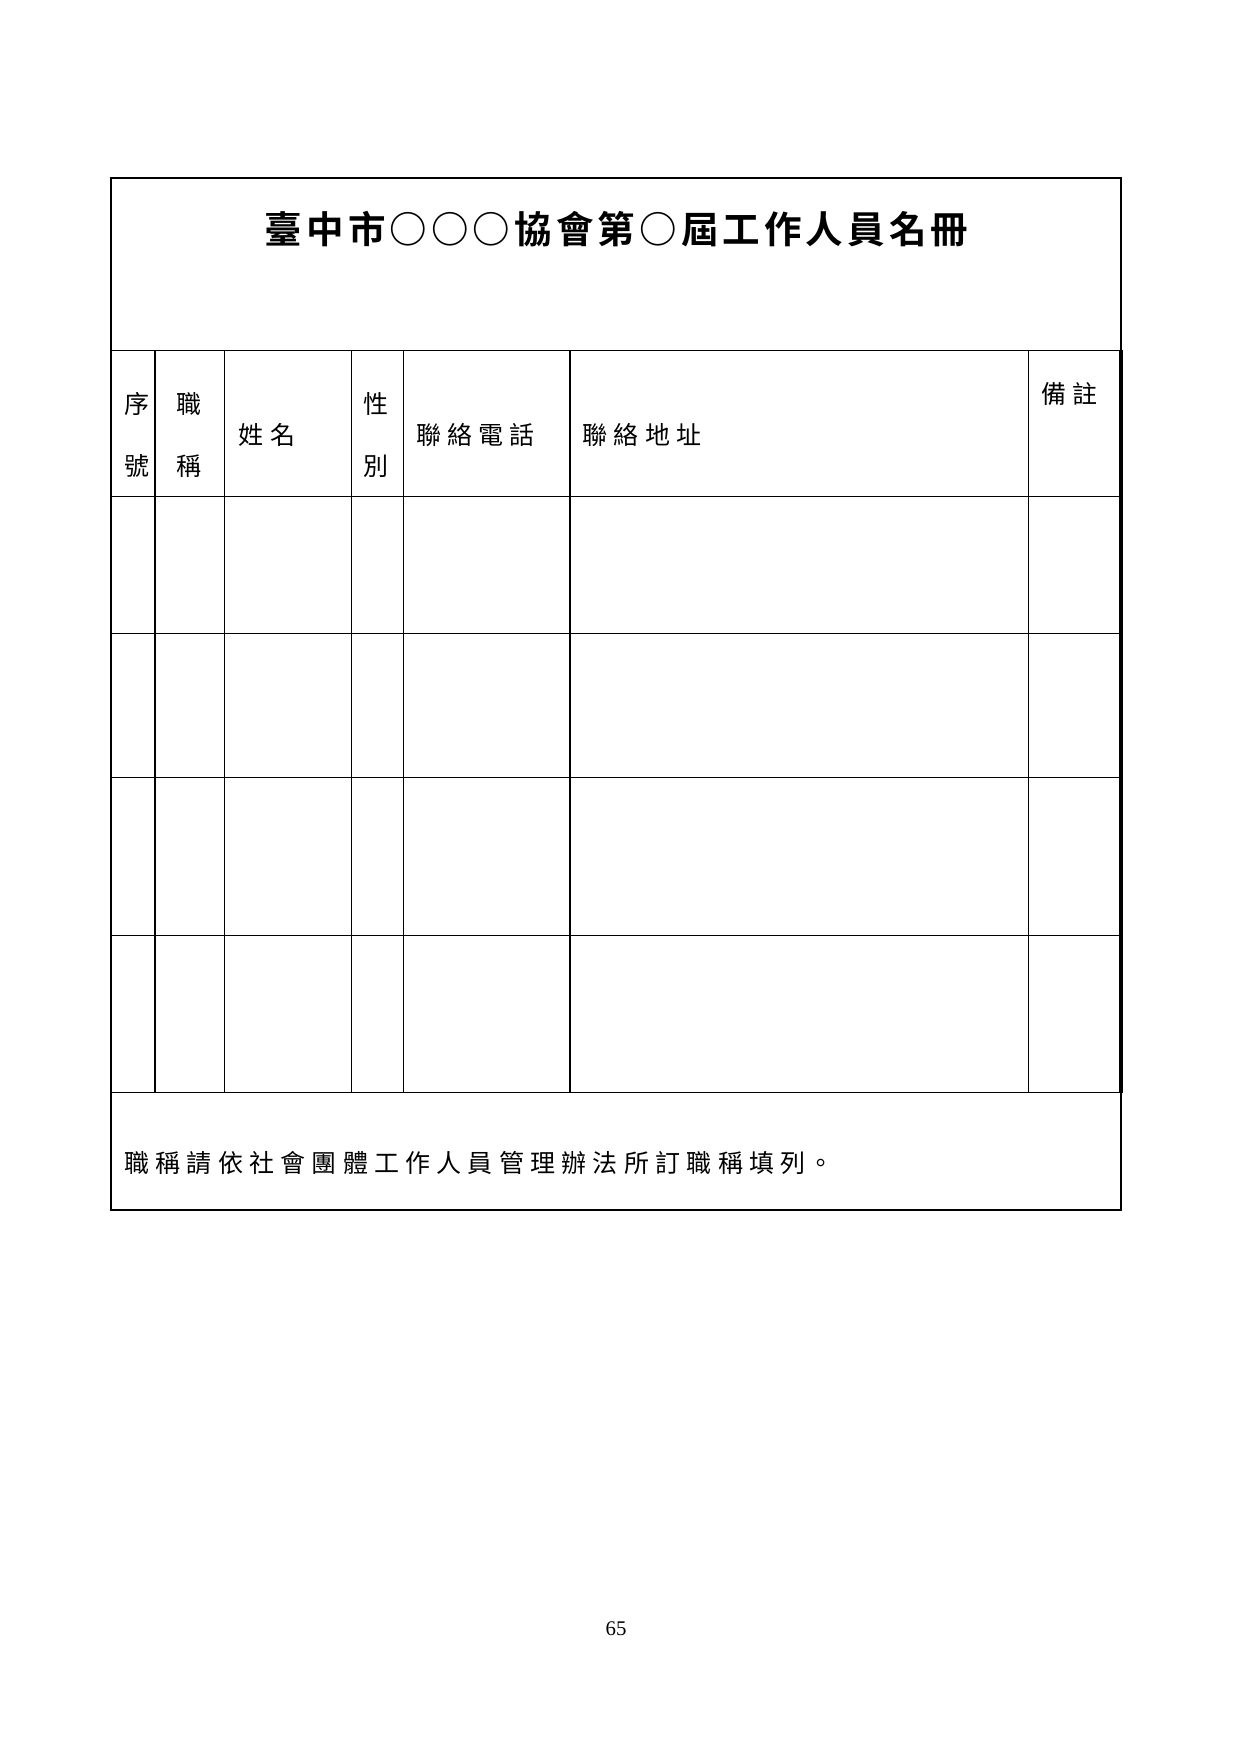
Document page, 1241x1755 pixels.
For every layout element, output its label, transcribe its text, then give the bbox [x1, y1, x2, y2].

table_cell [156, 778, 224, 934]
table_cell 職稱請依社會團體工作人員管理辦法所訂職稱填列。 [112, 1093, 1120, 1209]
table_cell [112, 936, 154, 1092]
table_cell 備註 [1029, 351, 1119, 496]
table_cell [1029, 778, 1119, 934]
table_cell [571, 778, 1028, 934]
table_cell [225, 936, 351, 1092]
table_cell [156, 497, 224, 633]
table_cell [112, 778, 154, 934]
table_cell 性別 [352, 351, 403, 496]
table_cell [571, 936, 1028, 1092]
table_cell [225, 634, 351, 777]
table_cell 職稱 [156, 351, 224, 496]
table_cell [571, 634, 1028, 777]
table_cell [225, 778, 351, 934]
table_cell [112, 634, 154, 777]
table_cell [404, 778, 569, 934]
table_cell [352, 936, 403, 1092]
table_cell [225, 497, 351, 633]
table_cell 序號 [112, 351, 154, 496]
table_cell [404, 497, 569, 633]
table_cell [404, 936, 569, 1092]
table_cell [352, 497, 403, 633]
table_cell [352, 634, 403, 777]
table_cell [404, 634, 569, 777]
table_cell 姓名 [225, 351, 351, 496]
table_cell [156, 936, 224, 1092]
table_header 臺中市○○○協會第○屆工作人員名冊 [112, 179, 1120, 350]
table_cell [1029, 936, 1119, 1092]
table_cell [571, 497, 1028, 633]
table_cell [156, 634, 224, 777]
table_cell [112, 497, 154, 633]
table_cell 聯絡電話 [404, 351, 569, 496]
table_cell [1029, 497, 1119, 633]
table_cell 聯絡地址 [571, 351, 1028, 496]
table_cell [1029, 634, 1119, 777]
table_cell [352, 778, 403, 934]
